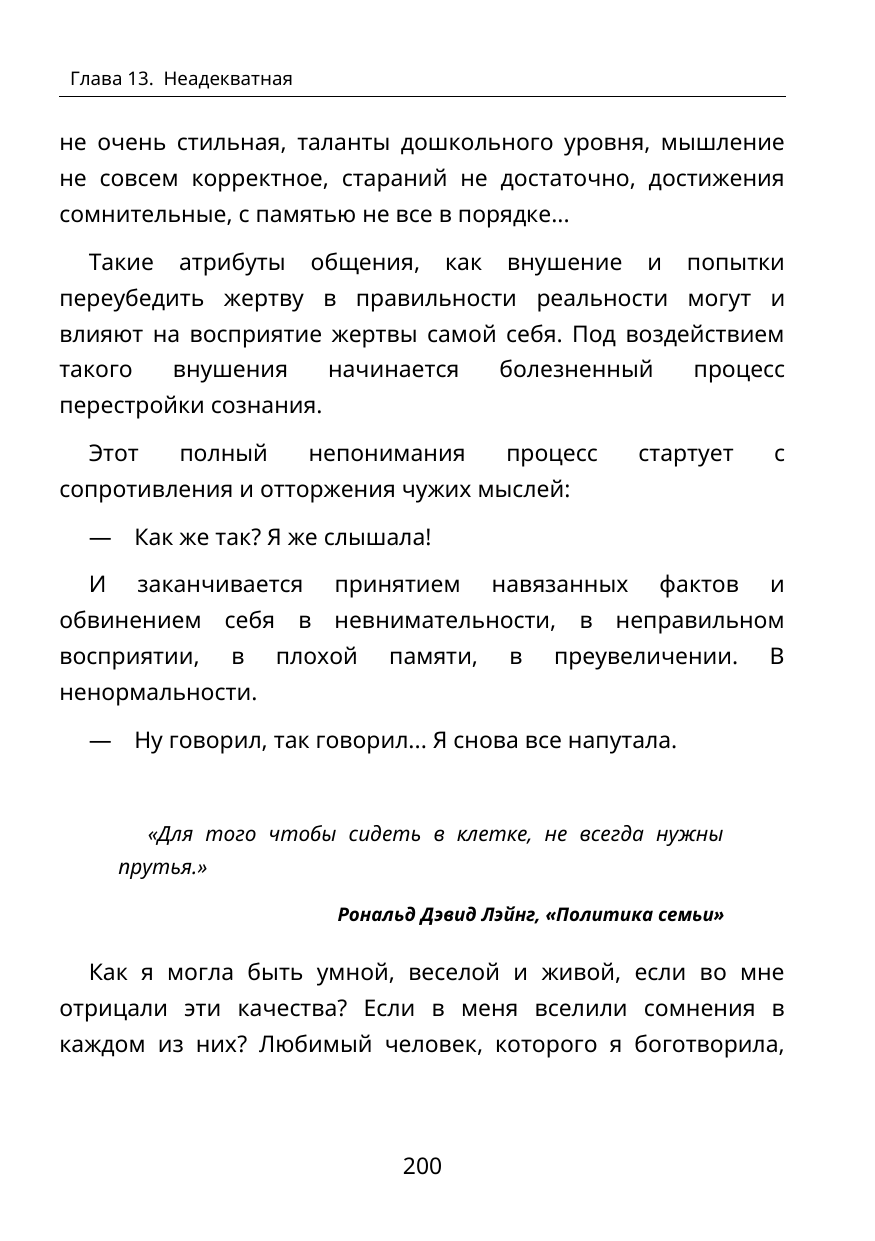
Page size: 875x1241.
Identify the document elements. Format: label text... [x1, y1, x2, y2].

text И заканчивается принятием навязанных фактов и обвинением себя в невнимательности, в неправильном восприятии, в плохой памяти, в преувеличении. В ненормальности. [59, 568, 786, 707]
text не очень стильная, таланты дошкольного уровня, мышление не совсем корректное, стараний не достаточно, достижения сомнительные, с памятью не все в порядке... [59, 126, 786, 229]
text Как я могла быть умной, веселой и живой, если во мне отрицали эти качества? Если в меня вселили сомнения в каждом из них? Любимый человек, которого я боготворила, [59, 956, 786, 1059]
text «Для того чтобы сидеть в клетке, не всегда нужны прутья.» [118, 819, 726, 880]
text Такие атрибуты общения, как внушение и попытки переубедить жертву в правильности реальности могут и влияют на восприятие жертвы самой себя. Под воздействием такого внушения начинается болезненный процесс перестройки сознания. [59, 246, 786, 421]
list Как же так? Я же слышала! [59, 521, 786, 552]
text Рональд Дэвид Лэйнг, «Политика семьи» [118, 896, 726, 926]
text Этот полный непонимания процесс стартует с сопротивления и отторжения чужих мыслей: [59, 437, 786, 504]
list Ну говорил, так говорил... Я снова все напутала. [59, 724, 786, 755]
